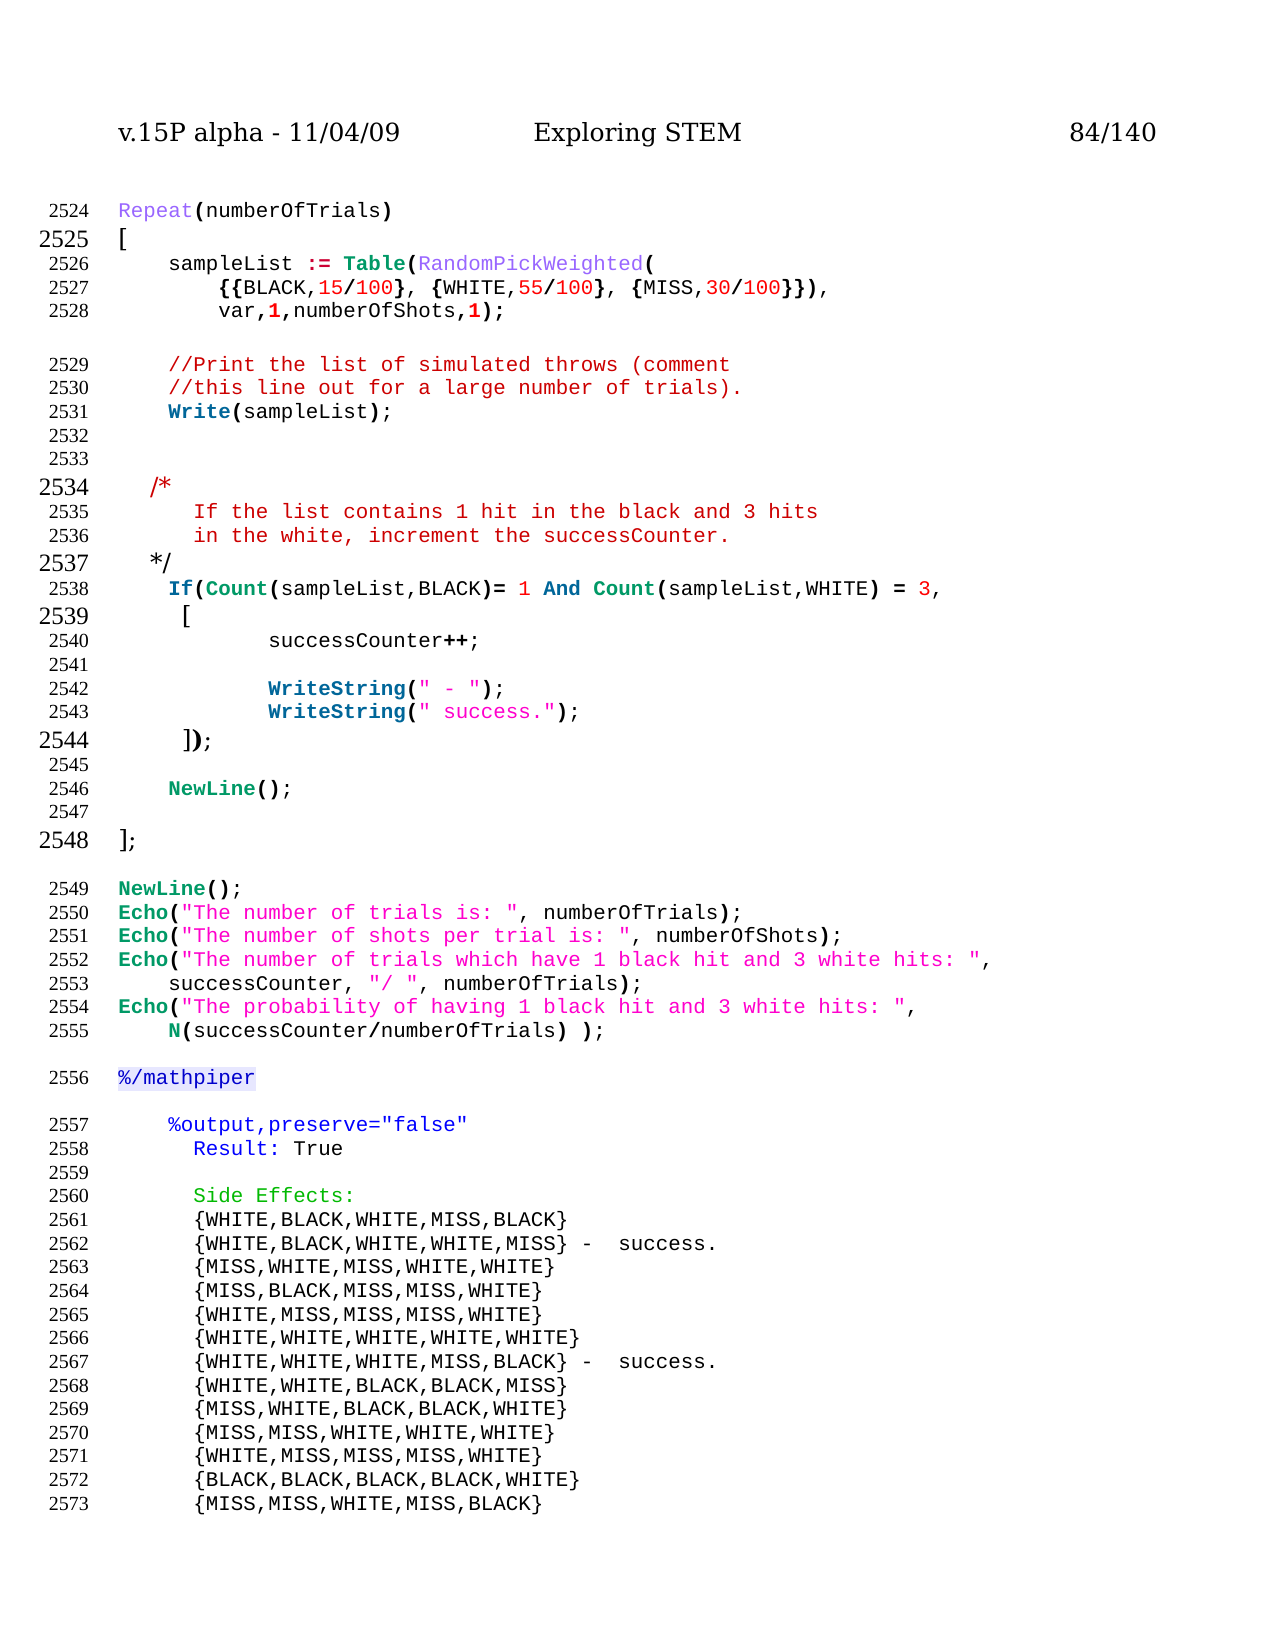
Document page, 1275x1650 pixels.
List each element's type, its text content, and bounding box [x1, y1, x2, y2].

text [ [118, 224, 1157, 253]
text */ [118, 548, 1157, 577]
text Side Effects: [118, 1185, 1157, 1209]
text /* [118, 472, 1157, 501]
text {MISS,MISS,WHITE,WHITE,WHITE} [118, 1422, 1157, 1446]
text Echo("The number of trials is: ", numberOfTrials); [118, 902, 1157, 925]
text Result: True [118, 1138, 1157, 1162]
text Write(sampleList); [118, 401, 1157, 424]
text in the white, increment the successCounter. [118, 525, 1157, 548]
text Repeat(numberOfTrials) [118, 200, 1157, 224]
text {{BLACK,15/100}, {WHITE,55/100}, {MISS,30/100}}), [118, 277, 1157, 301]
text If the list contains 1 hit in the black and 3 hits [118, 501, 1157, 525]
text NewLine(); [118, 878, 1157, 902]
text {WHITE,MISS,MISS,MISS,WHITE} [118, 1446, 1157, 1469]
text //this line out for a large number of trials). [118, 377, 1157, 401]
text Echo("The number of shots per trial is: ", numberOfShots); [118, 925, 1157, 949]
text If(Count(sampleList,BLACK)= 1 And Count(sampleList,WHITE) = 3, [118, 577, 1157, 601]
text {WHITE,WHITE,BLACK,BLACK,MISS} [118, 1374, 1157, 1398]
text {BLACK,BLACK,BLACK,BLACK,WHITE} [118, 1469, 1157, 1493]
text N(successCounter/numberOfTrials) ); [118, 1020, 1157, 1043]
text {MISS,BLACK,MISS,MISS,WHITE} [118, 1280, 1157, 1304]
text {WHITE,BLACK,WHITE,MISS,BLACK} [118, 1209, 1157, 1233]
text sampleList := Table(RandomPickWeighted( [118, 253, 1157, 277]
text {MISS,WHITE,MISS,WHITE,WHITE} [118, 1256, 1157, 1280]
text %output,preserve="false" [118, 1114, 1157, 1138]
text [ [118, 601, 1157, 630]
text //Print the list of simulated throws (comment [118, 354, 1157, 377]
text WriteString(" success."); [118, 701, 1157, 725]
text var,1,numberOfShots,1); [118, 301, 1157, 324]
text {MISS,WHITE,BLACK,BLACK,WHITE} [118, 1398, 1157, 1422]
text ]; [118, 825, 1157, 854]
text Echo("The number of trials which have 1 black hit and 3 white hits: ", [118, 949, 1157, 973]
text {WHITE,WHITE,WHITE,WHITE,WHITE} [118, 1327, 1157, 1351]
text ]); [118, 725, 1157, 754]
text {WHITE,MISS,MISS,MISS,WHITE} [118, 1304, 1157, 1327]
text WriteString(" - "); [118, 678, 1157, 701]
text {WHITE,BLACK,WHITE,WHITE,MISS} - success. [118, 1233, 1157, 1256]
text %/mathpiper [118, 1067, 1157, 1091]
text {MISS,MISS,WHITE,MISS,BLACK} [118, 1493, 1157, 1516]
text {WHITE,WHITE,WHITE,MISS,BLACK} - success. [118, 1351, 1157, 1374]
text successCounter++; [118, 630, 1157, 654]
text successCounter, "/ ", numberOfTrials); [118, 973, 1157, 996]
text Echo("The probability of having 1 black hit and 3 white hits: ", [118, 996, 1157, 1020]
text NewLine(); [118, 778, 1157, 802]
